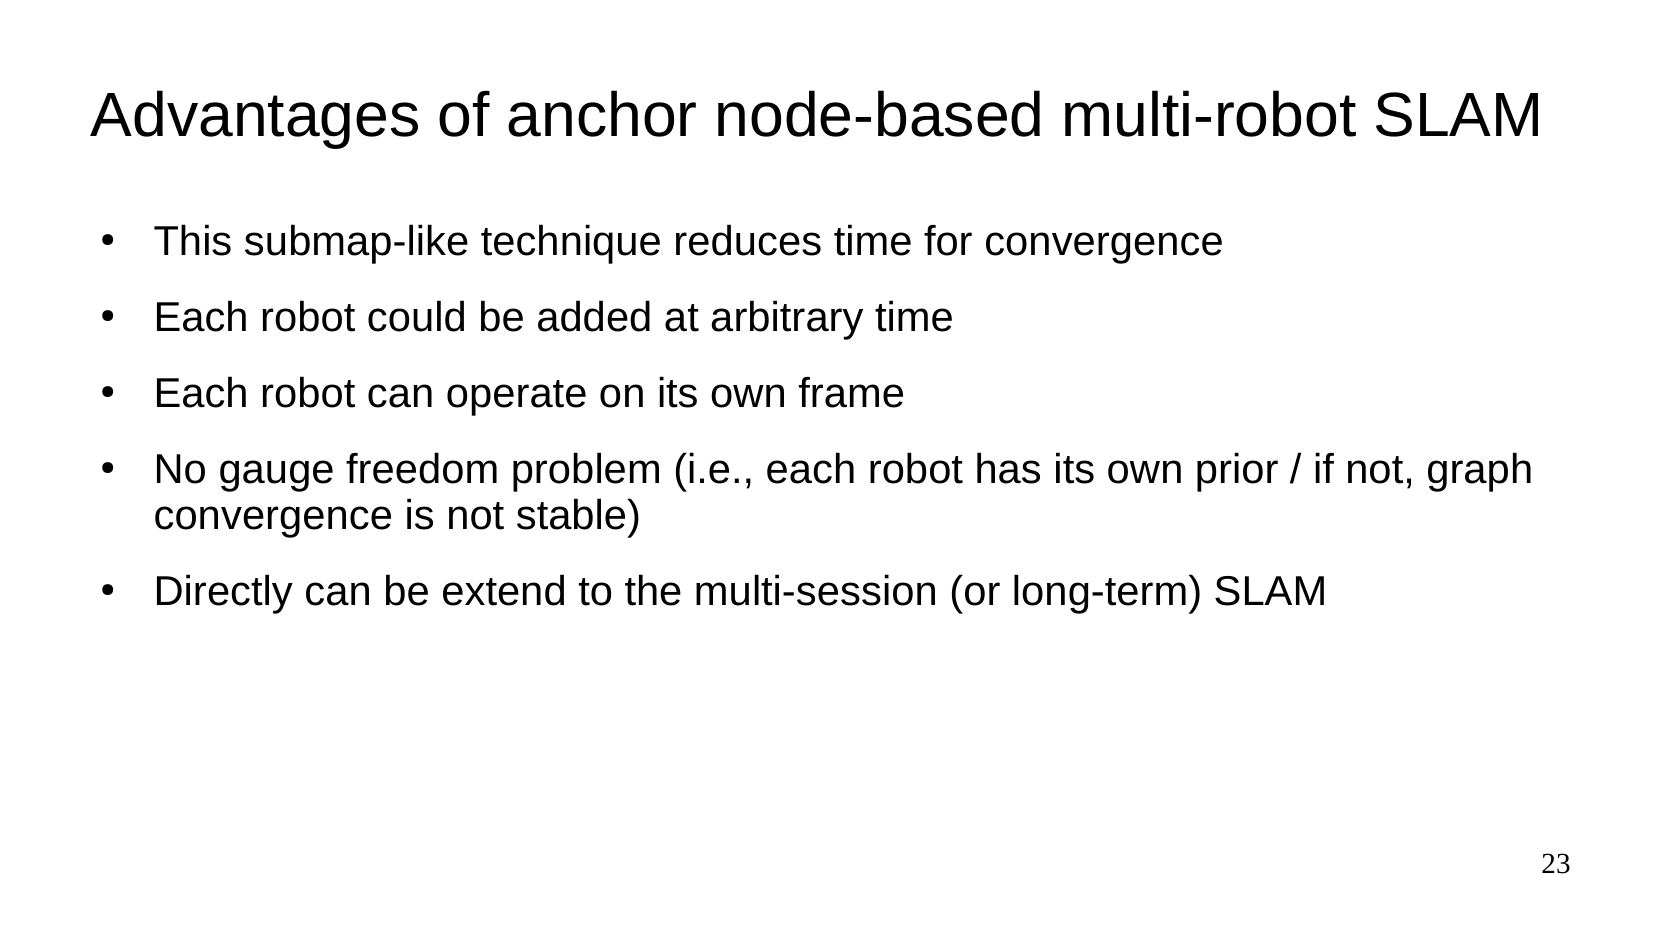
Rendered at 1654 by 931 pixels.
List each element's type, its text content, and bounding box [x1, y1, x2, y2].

title Advantages of anchor node-based multi-robot SLAM [82, 37, 1571, 193]
list This submap-like technique reduces time for convergence Each robot could be added at arbitrary time Each robot can operate on its own frame No gauge freedom problem (i.e., each robot has its own prior / if not, graph convergence is not stable) Directly can be extend to the multi-session (or long-term) SLAM [82, 217, 1571, 758]
